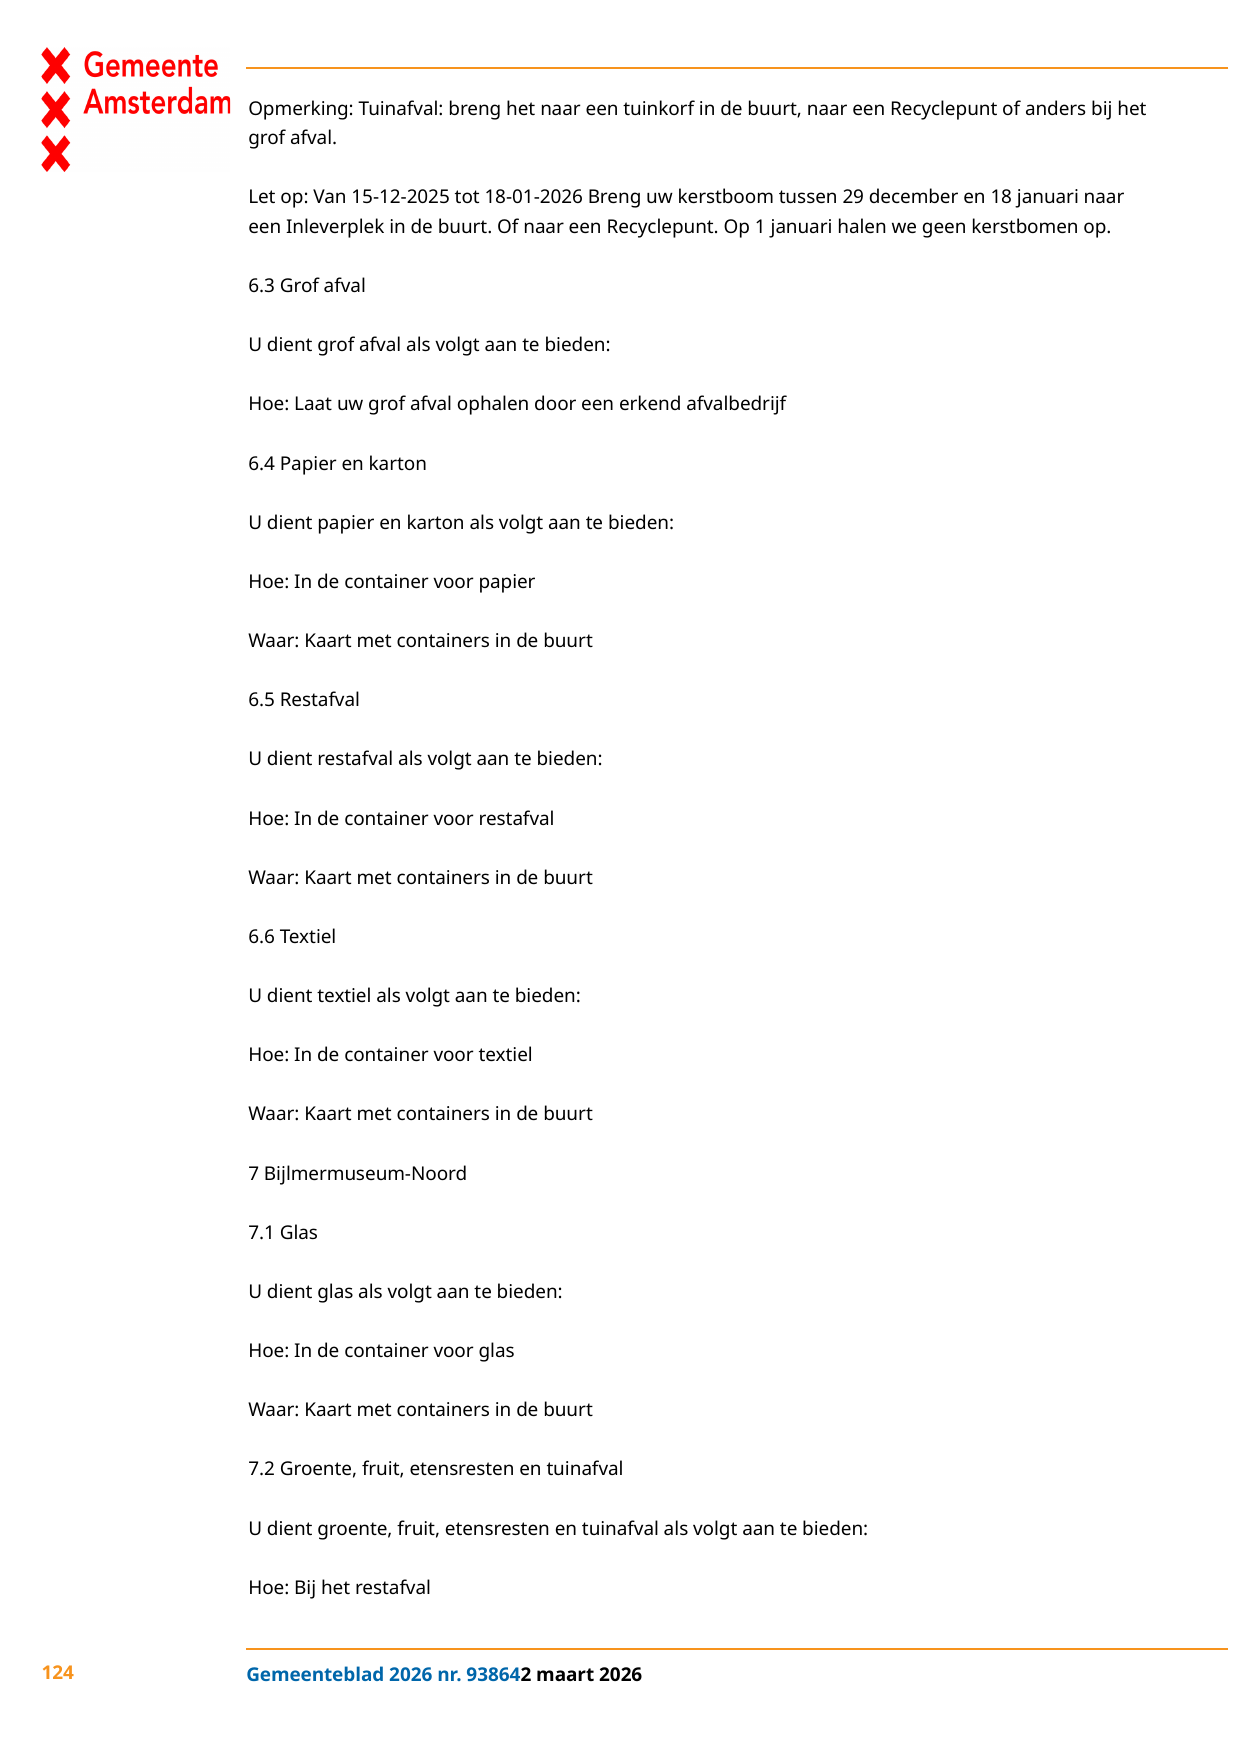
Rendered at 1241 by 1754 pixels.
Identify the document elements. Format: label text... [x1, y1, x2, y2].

text U dient grof afval als volgt aan te bieden: [248, 331, 1152, 357]
text 7.1 Glas [248, 1219, 1152, 1245]
text Hoe: In de container voor glas [248, 1337, 1152, 1363]
text 7 Bijlmermuseum-Noord [248, 1160, 1152, 1186]
text Hoe: In de container voor restafval [248, 805, 1152, 831]
text U dient restafval als volgt aan te bieden: [248, 746, 1152, 771]
picture [41, 47, 231, 172]
text U dient groente, fruit, etensresten en tuinafval als volgt aan te bieden: [248, 1515, 1152, 1541]
text 6.6 Textiel [248, 923, 1152, 949]
text 6.4 Papier en karton [248, 450, 1152, 476]
text Hoe: Bij het restafval [248, 1574, 1152, 1600]
text Hoe: Laat uw grof afval ophalen door een erkend afvalbedrijf [248, 391, 1152, 416]
text Hoe: In de container voor papier [248, 568, 1152, 594]
text Waar: Kaart met containers in de buurt [248, 627, 1152, 653]
text U dient glas als volgt aan te bieden: [248, 1278, 1152, 1304]
text 6.3 Grof afval [248, 272, 1152, 298]
text 6.5 Restafval [248, 686, 1152, 712]
text U dient textiel als volgt aan te bieden: [248, 982, 1152, 1008]
text Hoe: In de container voor textiel [248, 1041, 1152, 1067]
text U dient papier en karton als volgt aan te bieden: [248, 509, 1152, 535]
text Opmerking: Tuinafval: breng het naar een tuinkorf in de buurt, naar een Recyclepunt of anders bij het grof afval. [248, 95, 1152, 150]
text Waar: Kaart met containers in de buurt [248, 864, 1152, 890]
text 7.2 Groente, fruit, etensresten en tuinafval [248, 1456, 1152, 1481]
text Let op: Van 15-12-2025 tot 18-01-2026 Breng uw kerstboom tussen 29 december en 18 januari naar een Inleverplek in de buurt. Of naar een Recyclepunt. Op 1 januari halen we geen kerstbomen op. [248, 183, 1152, 239]
text Waar: Kaart met containers in de buurt [248, 1101, 1152, 1126]
text Waar: Kaart met containers in de buurt [248, 1396, 1152, 1422]
